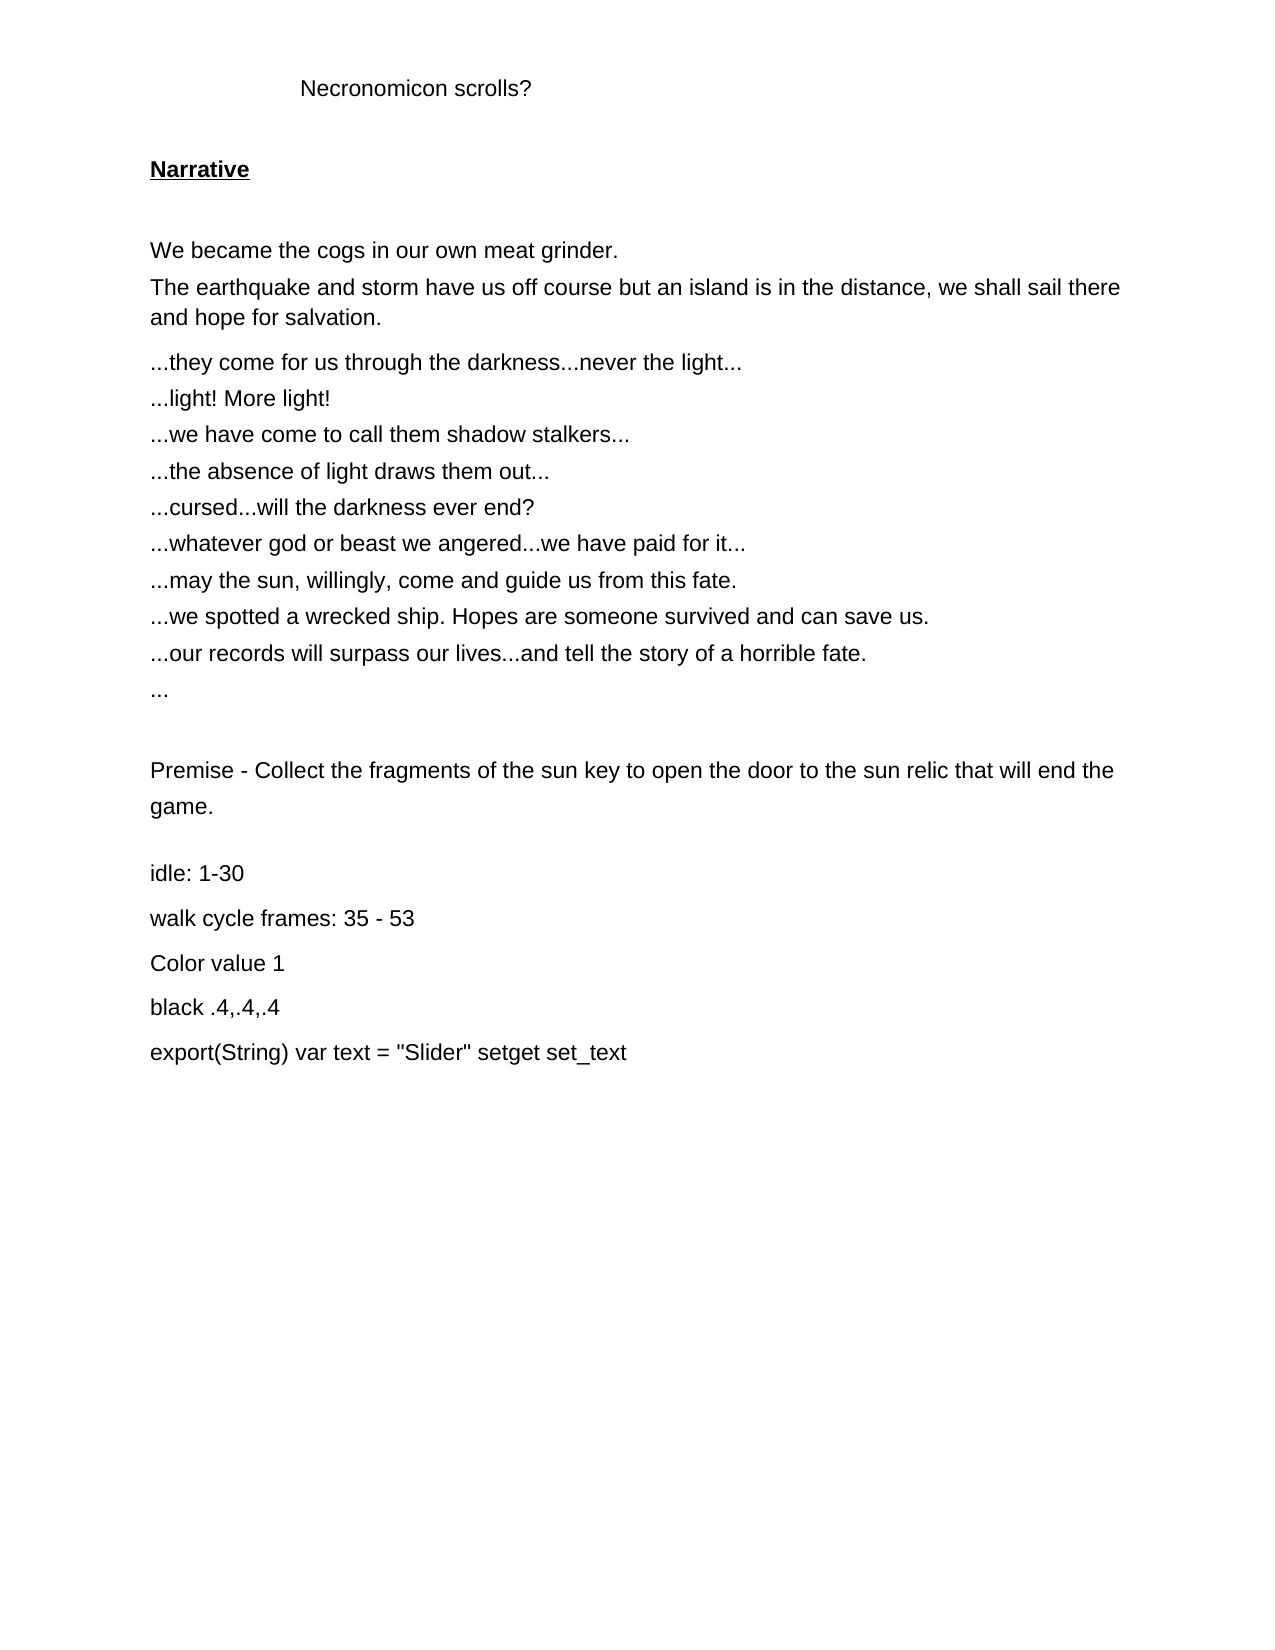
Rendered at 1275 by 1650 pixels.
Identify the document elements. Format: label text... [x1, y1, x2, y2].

text ...the absence of light draws them out... [150, 458, 1125, 484]
text ...may the sun, willingly, come and guide us from this fate. [150, 567, 1125, 593]
text ...whatever god or beast we angered...we have paid for it... [150, 530, 1125, 557]
text export(String) var text = "Slider" setget set_text [150, 1039, 1125, 1065]
text ...we spotted a wrecked ship. Hopes are someone survived and can save us. [150, 603, 1125, 629]
list Necronomicon scrolls? [187, 75, 1125, 101]
text walk cycle frames: 35 - 53 [150, 905, 1125, 931]
text ...they come for us through the darkness...never the light... [150, 349, 1125, 375]
text ...we have come to call them shadow stalkers... [150, 421, 1125, 448]
text Narrative [150, 156, 1125, 182]
text ... [150, 676, 1125, 702]
text Premise - Collect the fragments of the sun key to open the door to the sun relic that will end the game. [150, 757, 1125, 820]
text ...cursed...will the darkness ever end? [150, 494, 1125, 520]
text Color value 1 [150, 949, 1125, 976]
text idle: 1-30 [150, 830, 1125, 886]
text ...light! More light! [150, 385, 1125, 411]
text The earthquake and storm have us off course but an island is in the distance, we shall sail there and hope for salvation. [150, 274, 1125, 330]
text We became the cogs in our own meat grinder. [150, 237, 1125, 264]
text black .4,.4,.4 [150, 994, 1125, 1021]
text ...our records will surpass our lives...and tell the story of a horrible fate. [150, 639, 1125, 666]
